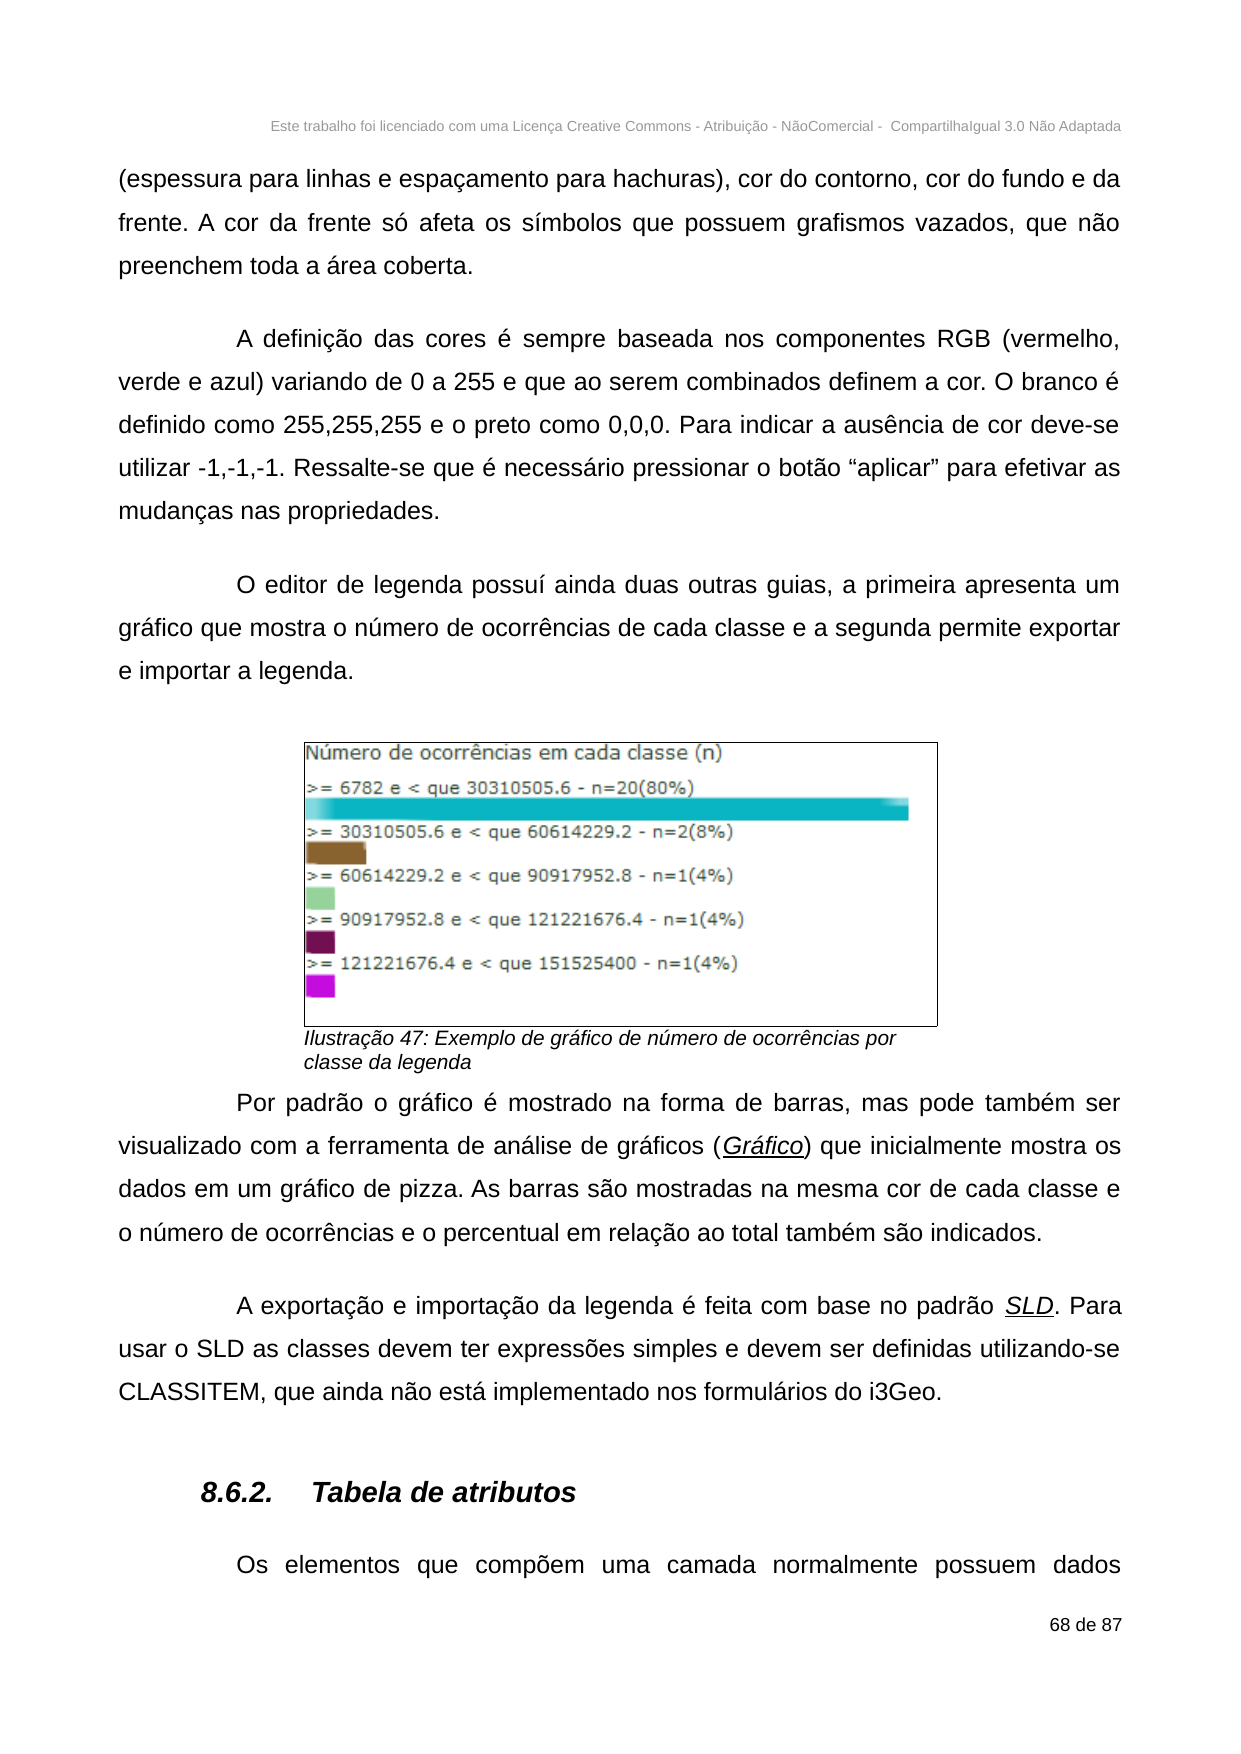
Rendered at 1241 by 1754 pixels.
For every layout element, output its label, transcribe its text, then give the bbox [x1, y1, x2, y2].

text A definição das cores é sempre baseada nos componentes RGB (vermelho, verde e azul) variando de 0 a 255 e que ao serem combinados definem a cor. O branco é definido como 255,255,255 e o preto como 0,0,0. Para indicar a ausência de cor deve-se utilizar -1,-1,-1. Ressalte-se que é necessário pressionar o botão “aplicar” para efetivar as mudanças nas propriedades. [118, 324, 1122, 525]
text A exportação e importação da legenda é feita com base no padrão SLD. Para usar o SLD as classes devem ter expressões simples e devem ser definidas utilizando-se CLASSITEM, que ainda não está implementado nos formulários do i3Geo. [118, 1291, 1122, 1406]
text Ilustração 47: Exemplo de gráfico de número de ocorrências por classe da legenda [304, 1027, 937, 1074]
text O editor de legenda possuí ainda duas outras guias, a primeira apresenta um gráfico que mostra o número de ocorrências de cada classe e a segunda permite exportar e importar a legenda. [118, 569, 1122, 684]
text (espessura para linhas e espaçamento para hachuras), cor do contorno, cor do fundo e da frente. A cor da frente só afeta os símbolos que possuem grafismos vazados, que não preenchem toda a área coberta. [118, 164, 1122, 279]
picture [305, 743, 937, 1026]
text Os elementos que compõem uma camada normalmente possuem dados [118, 1550, 1122, 1579]
subtitle Tabela de atributos [163, 1475, 1122, 1509]
text Por padrão o gráfico é mostrado na forma de barras, mas pode também ser visualizado com a ferramenta de análise de gráficos (Gráfico) que inicialmente mostra os dados em um gráfico de pizza. As barras são mostradas na mesma cor de cada classe e o número de ocorrências e o percentual em relação ao total também são indicados. [118, 729, 1122, 1246]
